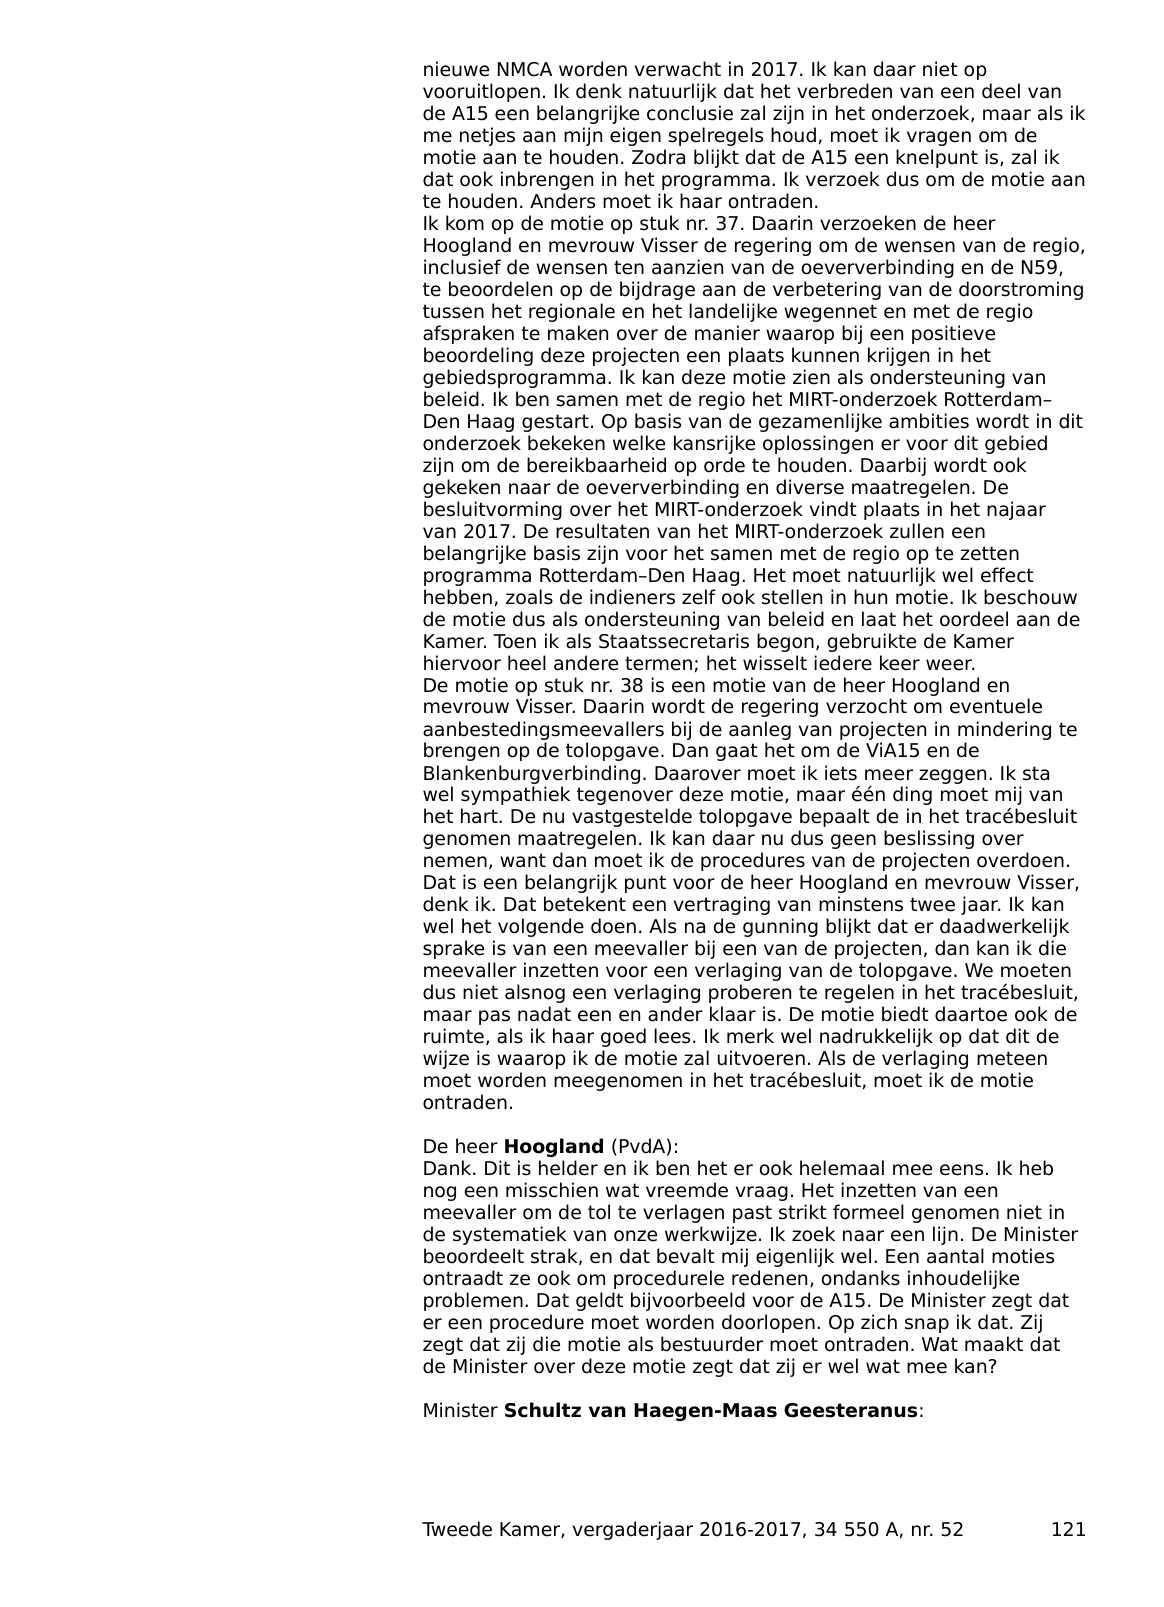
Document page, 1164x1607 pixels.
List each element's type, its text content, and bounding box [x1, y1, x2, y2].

text Dank. Dit is helder en ik ben het er ook helemaal mee eens. Ik heb nog een misschien wat vreemde vraag. Het inzetten van een meevaller om de tol te verlagen past strikt formeel genomen niet in de systematiek van onze werkwijze. Ik zoek naar een lijn. De Minister beoordeelt strak, en dat bevalt mij eigenlijk wel. Een aantal moties ontraadt ze ook om procedurele redenen, ondanks inhoudelijke problemen. Dat geldt bijvoorbeeld voor de A15. De Minister zegt dat er een procedure moet worden doorlopen. Op zich snap ik dat. Zij zegt dat zij die motie als bestuurder moet ontraden. Wat maakt dat de Minister over deze motie zegt dat zij er wel wat mee kan? [422, 1158, 1087, 1378]
text Ik kom op de motie op stuk nr. 37. Daarin verzoeken de heer Hoogland en mevrouw Visser de regering om de wensen van de regio, inclusief de wensen ten aanzien van de oeververbinding en de N59, te beoordelen op de bijdrage aan de verbetering van de doorstroming tussen het regionale en het landelijke wegennet en met de regio afspraken te maken over de manier waarop bij een positieve beoordeling deze projecten een plaats kunnen krijgen in het gebiedsprogramma. Ik kan deze motie zien als ondersteuning van beleid. Ik ben samen met de regio het MIRT-onderzoek Rotterdam–Den Haag gestart. Op basis van de gezamenlijke ambities wordt in dit onderzoek bekeken welke kansrijke oplossingen er voor dit gebied zijn om de bereikbaarheid op orde te houden. Daarbij wordt ook gekeken naar de oeververbinding en diverse maatregelen. De besluitvorming over het MIRT-onderzoek vindt plaats in het najaar van 2017. De resultaten van het MIRT-onderzoek zullen een belangrijke basis zijn voor het samen met de regio op te zetten programma Rotterdam–Den Haag. Het moet natuurlijk wel effect hebben, zoals de indieners zelf ook stellen in hun motie. Ik beschouw de motie dus als ondersteuning van beleid en laat het oordeel aan de Kamer. Toen ik als Staatssecretaris begon, gebruikte de Kamer hiervoor heel andere termen; het wisselt iedere keer weer. [422, 213, 1087, 674]
text Minister Schultz van Haegen-Maas Geesteranus: [422, 1400, 1087, 1422]
text De heer Hoogland (PvdA): [422, 1136, 1087, 1158]
text nieuwe NMCA worden verwacht in 2017. Ik kan daar niet op vooruitlopen. Ik denk natuurlijk dat het verbreden van een deel van de A15 een belangrijke conclusie zal zijn in het onderzoek, maar als ik me netjes aan mijn eigen spelregels houd, moet ik vragen om de motie aan te houden. Zodra blijkt dat de A15 een knelpunt is, zal ik dat ook inbrengen in het programma. Ik verzoek dus om de motie aan te houden. Anders moet ik haar ontraden. [422, 59, 1087, 213]
text De motie op stuk nr. 38 is een motie van de heer Hoogland en mevrouw Visser. Daarin wordt de regering verzocht om eventuele aanbestedingsmeevallers bij de aanleg van projecten in mindering te brengen op de tolopgave. Dan gaat het om de ViA15 en de Blankenburgverbinding. Daarover moet ik iets meer zeggen. Ik sta wel sympathiek tegenover deze motie, maar één ding moet mij van het hart. De nu vastgestelde tolopgave bepaalt de in het tracébesluit genomen maatregelen. Ik kan daar nu dus geen beslissing over nemen, want dan moet ik de procedures van de projecten overdoen. Dat is een belangrijk punt voor de heer Hoogland en mevrouw Visser, denk ik. Dat betekent een vertraging van minstens twee jaar. Ik kan wel het volgende doen. Als na de gunning blijkt dat er daadwerkelijk sprake is van een meevaller bij een van de projecten, dan kan ik die meevaller inzetten voor een verlaging van de tolopgave. We moeten dus niet alsnog een verlaging proberen te regelen in het tracébesluit, maar pas nadat een en ander klaar is. De motie biedt daartoe ook de ruimte, als ik haar goed lees. Ik merk wel nadrukkelijk op dat dit de wijze is waarop ik de motie zal uitvoeren. Als de verlaging meteen moet worden meegenomen in het tracébesluit, moet ik de motie ontraden. [422, 674, 1087, 1114]
